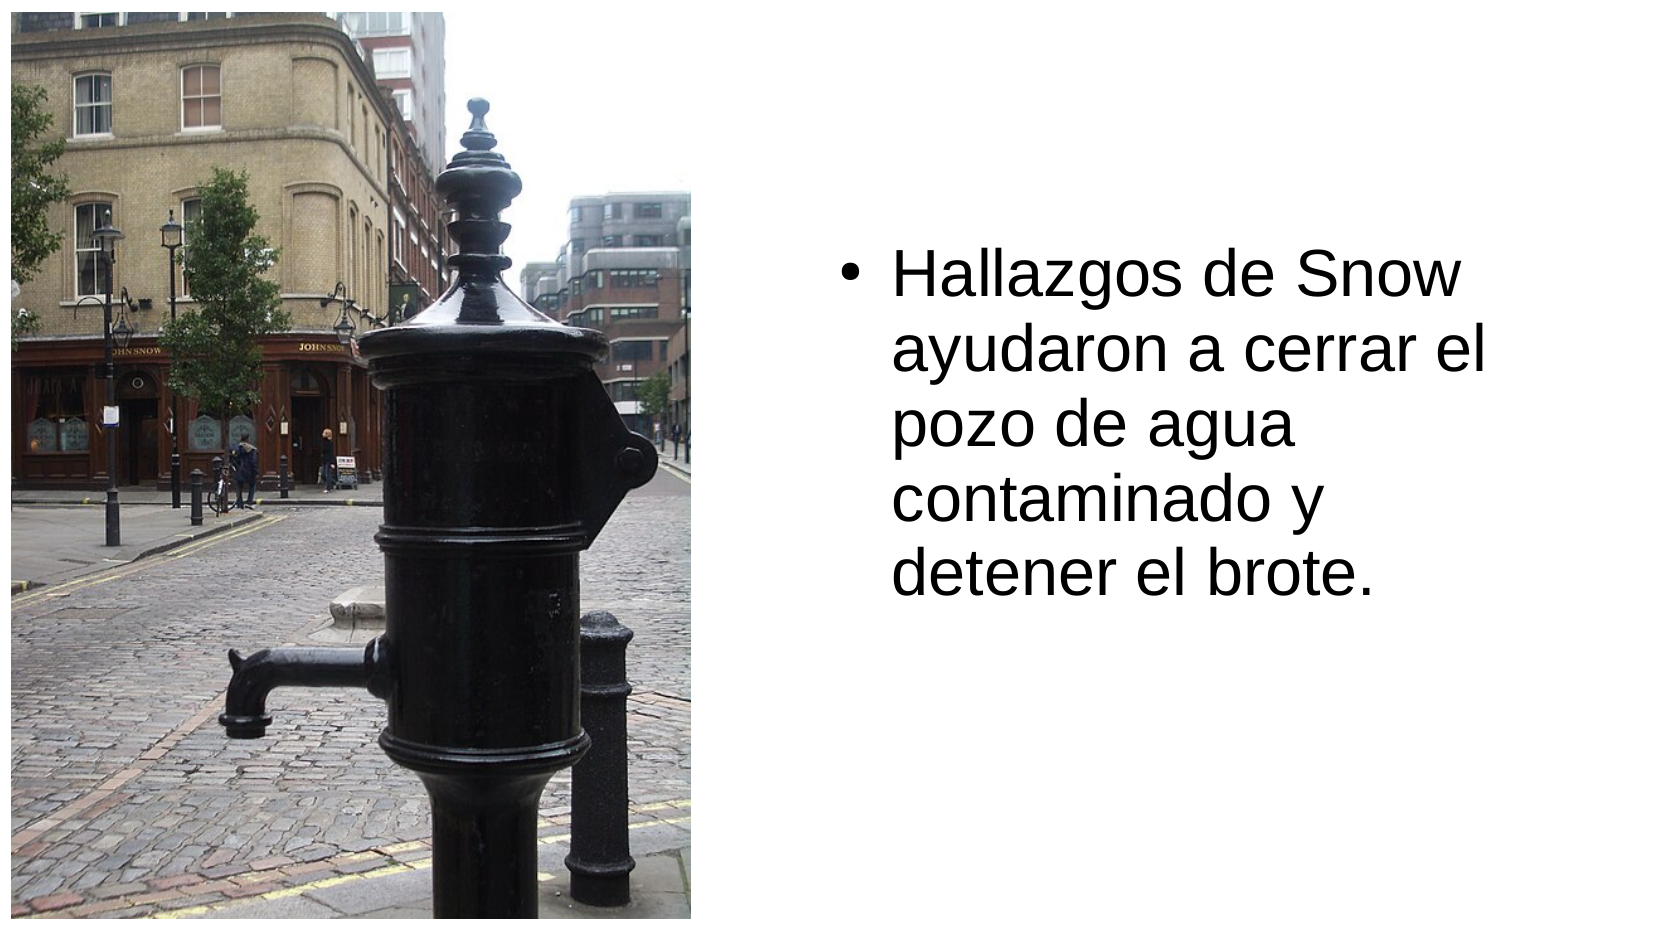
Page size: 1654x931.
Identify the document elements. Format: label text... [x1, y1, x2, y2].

list Hallazgos de Snow ayudaron a cerrar el pozo de agua contaminado y detener el brote. [820, 236, 1565, 776]
picture [11, 12, 691, 919]
